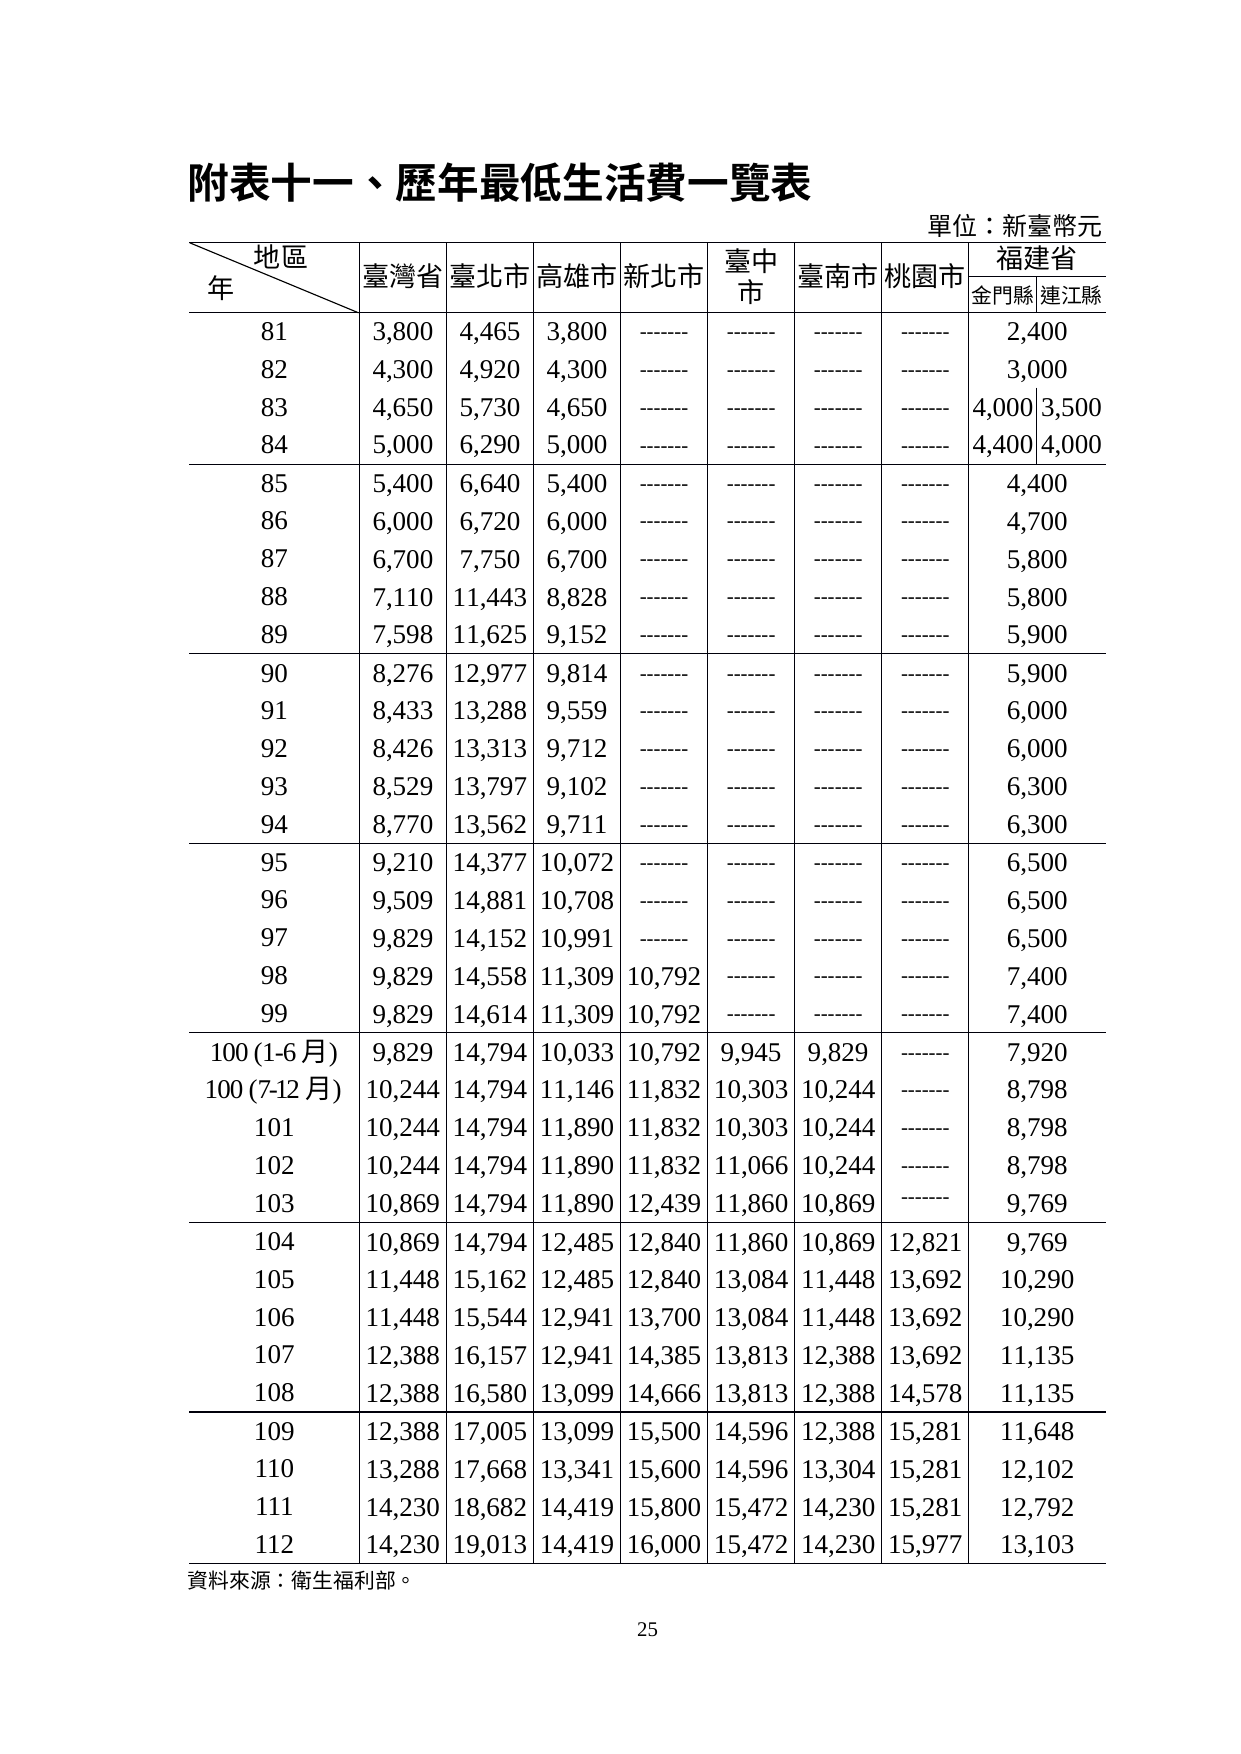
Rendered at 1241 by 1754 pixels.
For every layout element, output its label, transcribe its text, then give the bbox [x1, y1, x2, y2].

table_cell ------- [882, 881, 968, 918]
table_cell 15,472 [708, 1525, 794, 1563]
table_cell ------- [882, 539, 968, 577]
table_cell 86 [189, 501, 359, 539]
table_cell 10,869 [360, 1223, 446, 1260]
table_cell 9,559 [534, 691, 620, 729]
table_cell 97 [189, 919, 359, 956]
table_cell 15,977 [882, 1525, 968, 1563]
table_cell 9,769 [969, 1223, 1106, 1260]
table_cell 14,666 [621, 1374, 707, 1411]
table_cell 11,448 [360, 1260, 446, 1298]
table_cell 10,792 [621, 994, 707, 1032]
table_cell ------- [795, 350, 881, 388]
table_cell 14,230 [360, 1487, 446, 1525]
table_cell ------- [882, 956, 968, 994]
table_cell ------- [708, 881, 794, 918]
table_cell 81 [189, 313, 359, 350]
table_cell ------- [708, 805, 794, 843]
table_cell 9,829 [360, 994, 446, 1032]
table_cell 12,485 [534, 1260, 620, 1298]
table_cell ------- [795, 577, 881, 615]
table_header 高雄市 [534, 243, 620, 312]
table_cell ------- [621, 313, 707, 350]
table_cell 9,152 [534, 615, 620, 653]
table_cell 11,648 [969, 1413, 1106, 1449]
table_cell ------- [882, 1070, 968, 1108]
table_cell 2,400 [969, 313, 1106, 350]
table_cell 6,500 [969, 844, 1106, 881]
table_cell 10,708 [534, 881, 620, 918]
table_cell 94 [189, 805, 359, 843]
table_cell ------- [882, 844, 968, 881]
table_cell 13,099 [534, 1374, 620, 1411]
table_cell 4,465 [447, 313, 533, 350]
table_cell ------- [795, 615, 881, 653]
table_cell 13,797 [447, 767, 533, 805]
table_cell 12,840 [621, 1223, 707, 1260]
table_cell 87 [189, 539, 359, 577]
table_cell 6,500 [969, 919, 1106, 956]
table_cell 14,419 [534, 1487, 620, 1525]
table_cell ------- [882, 426, 968, 463]
table_cell 14,794 [447, 1070, 533, 1108]
table_cell 13,341 [534, 1449, 620, 1487]
table_cell ------- [882, 805, 968, 843]
table_cell 11,860 [708, 1223, 794, 1260]
table_cell ------- [621, 501, 707, 539]
table_cell 9,829 [360, 956, 446, 994]
table_cell 11,448 [795, 1298, 881, 1336]
table_cell 5,900 [969, 654, 1106, 691]
table_cell 3,000 [969, 350, 1106, 388]
table_cell 13,099 [534, 1413, 620, 1449]
table_cell 107 [189, 1336, 359, 1373]
text 附表十一、歷年最低生活費一覽表 [187, 150, 1107, 210]
table_cell 5,800 [969, 539, 1106, 577]
table_cell 10,792 [621, 1033, 707, 1070]
table_cell 7,400 [969, 956, 1106, 994]
table_cell 83 [189, 388, 359, 426]
table_cell 11,066 [708, 1146, 794, 1184]
table_cell 8,529 [360, 767, 446, 805]
table_cell 11,860 [708, 1184, 794, 1222]
table_cell 11,443 [447, 577, 533, 615]
table_cell 104 [189, 1223, 359, 1260]
table_cell ------- [708, 767, 794, 805]
table_cell 11,146 [534, 1070, 620, 1108]
table_cell ------- [708, 919, 794, 956]
table_cell 85 [189, 465, 359, 501]
table_cell 14,596 [708, 1449, 794, 1487]
table_cell 13,103 [969, 1525, 1106, 1563]
table_cell 12,485 [534, 1223, 620, 1260]
table_cell 14,230 [795, 1487, 881, 1525]
table_cell ------- [882, 767, 968, 805]
table_cell ------- [882, 919, 968, 956]
table_cell 96 [189, 881, 359, 918]
table_cell 6,700 [360, 539, 446, 577]
table_cell 12,941 [534, 1298, 620, 1336]
table_cell 6,300 [969, 805, 1106, 843]
table_cell 9,769 [969, 1184, 1106, 1222]
table_header 臺南市 [795, 243, 881, 312]
table_cell ------- [621, 465, 707, 501]
table_cell 8,798 [969, 1108, 1106, 1146]
table_cell 13,313 [447, 729, 533, 767]
table_cell 11,832 [621, 1070, 707, 1108]
table_cell 9,711 [534, 805, 620, 843]
table_cell 89 [189, 615, 359, 653]
table_cell 11,890 [534, 1108, 620, 1146]
table_cell ------- [795, 805, 881, 843]
table_cell 12,388 [795, 1374, 881, 1411]
table_cell ------- [708, 539, 794, 577]
table_cell 5,900 [969, 615, 1106, 653]
table_cell ------- [621, 654, 707, 691]
table_cell 16,000 [621, 1525, 707, 1563]
table_cell 11,309 [534, 994, 620, 1032]
table_cell 6,640 [447, 465, 533, 501]
table_cell 6,500 [969, 881, 1106, 918]
table_cell 14,230 [360, 1525, 446, 1563]
table_cell ------- [795, 994, 881, 1032]
table_cell 14,794 [447, 1033, 533, 1070]
table_cell ------- [882, 1146, 968, 1184]
table_cell 15,472 [708, 1487, 794, 1525]
table_cell 13,692 [882, 1298, 968, 1336]
table_cell ------- [621, 767, 707, 805]
table_cell 8,828 [534, 577, 620, 615]
table_cell ------- [621, 426, 707, 463]
table_cell 12,840 [621, 1260, 707, 1298]
table_cell ------- [795, 501, 881, 539]
table_cell 10,290 [969, 1260, 1106, 1298]
table_header 地區 年 [195, 243, 359, 311]
table_cell ------- [882, 501, 968, 539]
table_cell ------- [708, 350, 794, 388]
table_cell 8,276 [360, 654, 446, 691]
table_cell 9,945 [708, 1033, 794, 1070]
table_cell 5,800 [969, 577, 1106, 615]
table_cell 12,388 [360, 1336, 446, 1373]
table_cell ------- [882, 350, 968, 388]
table_cell 4,300 [360, 350, 446, 388]
table_cell 11,890 [534, 1184, 620, 1222]
table_cell 8,770 [360, 805, 446, 843]
table_header 福建省 [969, 243, 1106, 276]
table_cell 19,013 [447, 1525, 533, 1563]
table_cell 12,792 [969, 1487, 1106, 1525]
table_cell ------- [795, 388, 881, 426]
table_cell ------- [882, 994, 968, 1032]
table_cell 12,388 [795, 1336, 881, 1373]
table_cell 103 [189, 1184, 359, 1222]
table_cell ------- [795, 767, 881, 805]
table_cell ------- [621, 615, 707, 653]
table_cell 15,281 [882, 1449, 968, 1487]
table_header 地區 年 [189, 244, 352, 312]
table_cell 14,596 [708, 1413, 794, 1449]
table_cell 10,869 [360, 1184, 446, 1222]
table_cell ------- [882, 729, 968, 767]
table_cell 92 [189, 729, 359, 767]
table_cell 9,102 [534, 767, 620, 805]
table_cell 14,614 [447, 994, 533, 1032]
table_cell ------- [795, 956, 881, 994]
table_cell 12,439 [621, 1184, 707, 1222]
table_cell 15,800 [621, 1487, 707, 1525]
table_cell 15,544 [447, 1298, 533, 1336]
text 資料來源：衛生福利部。 [172, 1564, 1107, 1594]
table_cell 6,000 [969, 729, 1106, 767]
table_cell 12,388 [360, 1413, 446, 1449]
table_cell ------- [882, 313, 968, 350]
table_cell 13,304 [795, 1449, 881, 1487]
table_cell 9,509 [360, 881, 446, 918]
table_cell 11,135 [969, 1374, 1106, 1411]
table_cell 10,072 [534, 844, 620, 881]
table_cell ------- [795, 465, 881, 501]
table_cell 93 [189, 767, 359, 805]
table_cell 14,377 [447, 844, 533, 881]
table_cell ------- [795, 426, 881, 463]
table_cell ------- [621, 350, 707, 388]
table_cell 102 [189, 1146, 359, 1184]
table_cell 82 [189, 350, 359, 388]
table_cell 10,991 [534, 919, 620, 956]
table_cell 10,303 [708, 1108, 794, 1146]
table_cell ------- [795, 313, 881, 350]
table_cell 13,288 [360, 1449, 446, 1487]
table_cell 14,881 [447, 881, 533, 918]
table_cell 9,210 [360, 844, 446, 881]
table_cell ------- [621, 577, 707, 615]
table_cell 14,230 [795, 1525, 881, 1563]
table_cell 112 [189, 1525, 359, 1563]
table_cell 14,794 [447, 1184, 533, 1222]
table_cell 106 [189, 1298, 359, 1336]
table_cell 4,400 [969, 426, 1036, 463]
table_cell 90 [189, 654, 359, 691]
table_cell 14,578 [882, 1374, 968, 1411]
table_cell ------- [708, 844, 794, 881]
table_cell 10,033 [534, 1033, 620, 1070]
table_cell 88 [189, 577, 359, 615]
table_cell 11,832 [621, 1108, 707, 1146]
table_cell 101 [189, 1108, 359, 1146]
table_cell 5,000 [534, 426, 620, 463]
table_cell 9,814 [534, 654, 620, 691]
table_cell 11,832 [621, 1146, 707, 1184]
table_header 臺北市 [447, 243, 533, 312]
table_cell 4,920 [447, 350, 533, 388]
table_cell ------- [621, 691, 707, 729]
table_cell ------- [795, 729, 881, 767]
table_cell 13,813 [708, 1374, 794, 1411]
table_cell 108 [189, 1374, 359, 1411]
table_cell 10,244 [795, 1146, 881, 1184]
table_cell 5,730 [447, 388, 533, 426]
table_cell 13,084 [708, 1298, 794, 1336]
table_cell 12,941 [534, 1336, 620, 1373]
table_cell ------- [621, 919, 707, 956]
table_cell ------- [708, 956, 794, 994]
table_cell 10,244 [795, 1070, 881, 1108]
table_cell ------- [882, 577, 968, 615]
table_header 新北市 [621, 243, 707, 312]
table_cell 9,829 [360, 919, 446, 956]
table_cell ------- [882, 1184, 968, 1222]
table_cell 9,712 [534, 729, 620, 767]
table_cell 14,152 [447, 919, 533, 956]
table_cell 金門縣 [969, 277, 1036, 312]
table_cell ------- [795, 691, 881, 729]
table_cell 6,700 [534, 539, 620, 577]
table_cell 11,890 [534, 1146, 620, 1184]
table_cell 110 [189, 1449, 359, 1487]
table_cell 11,135 [969, 1336, 1106, 1373]
table_cell ------- [882, 1033, 968, 1070]
table_cell 17,005 [447, 1413, 533, 1449]
table_cell 10,303 [708, 1070, 794, 1108]
table_cell 4,000 [969, 388, 1036, 426]
table_cell 13,700 [621, 1298, 707, 1336]
table_cell ------- [621, 388, 707, 426]
table_cell 14,419 [534, 1525, 620, 1563]
table_cell ------- [708, 691, 794, 729]
table_cell 10,244 [360, 1146, 446, 1184]
table_cell 14,794 [447, 1223, 533, 1260]
table_cell 7,750 [447, 539, 533, 577]
table_cell 8,433 [360, 691, 446, 729]
table_cell 10,869 [795, 1223, 881, 1260]
table_cell 6,300 [969, 767, 1106, 805]
table_cell ------- [708, 313, 794, 350]
table_cell 8,798 [969, 1146, 1106, 1184]
table_cell 6,720 [447, 501, 533, 539]
table_cell 3,800 [360, 313, 446, 350]
table_cell 3,500 [1037, 388, 1106, 426]
table_header 桃園市 [882, 243, 968, 312]
table_cell 4,000 [1037, 426, 1106, 463]
table_cell 84 [189, 426, 359, 463]
table_cell 16,157 [447, 1336, 533, 1373]
table_cell 12,977 [447, 654, 533, 691]
table_cell 11,309 [534, 956, 620, 994]
table_cell 95 [189, 844, 359, 881]
text 單位：新臺幣元 [187, 210, 1103, 242]
table_cell 99 [189, 994, 359, 1032]
table_cell 4,300 [534, 350, 620, 388]
table_cell ------- [621, 844, 707, 881]
table_cell ------- [708, 654, 794, 691]
table_cell ------- [882, 691, 968, 729]
table_cell 7,400 [969, 994, 1106, 1032]
table_cell 7,110 [360, 577, 446, 615]
table_cell 3,800 [534, 313, 620, 350]
table_cell 4,700 [969, 501, 1106, 539]
table_cell 5,000 [360, 426, 446, 463]
table_cell 10,792 [621, 956, 707, 994]
table_cell ------- [708, 994, 794, 1032]
table_cell 15,281 [882, 1487, 968, 1525]
table_cell 10,869 [795, 1184, 881, 1222]
table_cell 13,288 [447, 691, 533, 729]
table_cell 15,162 [447, 1260, 533, 1298]
table_cell 6,000 [534, 501, 620, 539]
table_cell 4,650 [360, 388, 446, 426]
table_cell 13,562 [447, 805, 533, 843]
table_cell ------- [621, 805, 707, 843]
table_cell 7,598 [360, 615, 446, 653]
table_cell ------- [795, 539, 881, 577]
table_cell 15,500 [621, 1413, 707, 1449]
table_cell 13,813 [708, 1336, 794, 1373]
table_cell 8,798 [969, 1070, 1106, 1108]
table_cell 15,600 [621, 1449, 707, 1487]
table_cell 5,400 [360, 465, 446, 501]
table_cell 14,794 [447, 1146, 533, 1184]
table_cell 11,625 [447, 615, 533, 653]
table_cell 98 [189, 956, 359, 994]
table_cell ------- [882, 654, 968, 691]
table_cell ------- [708, 501, 794, 539]
table_cell 13,692 [882, 1336, 968, 1373]
table_cell 連江縣 [1037, 277, 1106, 312]
table_header 臺灣省 [360, 243, 446, 312]
table_cell 111 [189, 1487, 359, 1525]
table_cell ------- [708, 729, 794, 767]
table_cell 10,290 [969, 1298, 1106, 1336]
table_cell 14,385 [621, 1336, 707, 1373]
table_cell 11,448 [360, 1298, 446, 1336]
table_cell 5,400 [534, 465, 620, 501]
table_cell 100 (1-6月) [189, 1033, 359, 1070]
table_cell ------- [882, 1108, 968, 1146]
table_cell 13,692 [882, 1260, 968, 1298]
table_cell 6,000 [360, 501, 446, 539]
table_cell 13,084 [708, 1260, 794, 1298]
table_cell 6,000 [969, 691, 1106, 729]
table_cell 12,102 [969, 1449, 1106, 1487]
table_cell 18,682 [447, 1487, 533, 1525]
table_header 臺中市 [708, 243, 794, 312]
table_cell ------- [795, 881, 881, 918]
table_cell 4,650 [534, 388, 620, 426]
table_cell ------- [708, 465, 794, 501]
table_cell 10,244 [795, 1108, 881, 1146]
table_cell ------- [708, 388, 794, 426]
table_cell 14,794 [447, 1108, 533, 1146]
table_cell ------- [795, 919, 881, 956]
table_cell 9,829 [360, 1033, 446, 1070]
table_cell ------- [795, 844, 881, 881]
table_cell 12,388 [795, 1413, 881, 1449]
table_cell ------- [708, 426, 794, 463]
table_cell 16,580 [447, 1374, 533, 1411]
table_cell ------- [882, 615, 968, 653]
table_cell 8,426 [360, 729, 446, 767]
table_cell ------- [708, 615, 794, 653]
table_cell 100 (7-12月) [189, 1070, 359, 1108]
table_cell 7,920 [969, 1033, 1106, 1070]
table_cell 17,668 [447, 1449, 533, 1487]
table_cell 10,244 [360, 1070, 446, 1108]
table_cell ------- [621, 729, 707, 767]
table_cell ------- [708, 577, 794, 615]
table_cell 12,821 [882, 1223, 968, 1260]
table_cell 9,829 [795, 1033, 881, 1070]
table_cell ------- [795, 654, 881, 691]
table_cell 91 [189, 691, 359, 729]
table_cell 15,281 [882, 1413, 968, 1449]
table_cell 105 [189, 1260, 359, 1298]
table_cell 11,448 [795, 1260, 881, 1298]
table_cell 12,388 [360, 1374, 446, 1411]
table_cell 14,558 [447, 956, 533, 994]
table_cell 109 [189, 1413, 359, 1449]
table_cell 4,400 [969, 465, 1106, 501]
table_cell 6,290 [447, 426, 533, 463]
table_cell 10,244 [360, 1108, 446, 1146]
table_cell ------- [882, 388, 968, 426]
table_cell ------- [882, 465, 968, 501]
table_cell ------- [621, 539, 707, 577]
table_cell ------- [621, 881, 707, 918]
